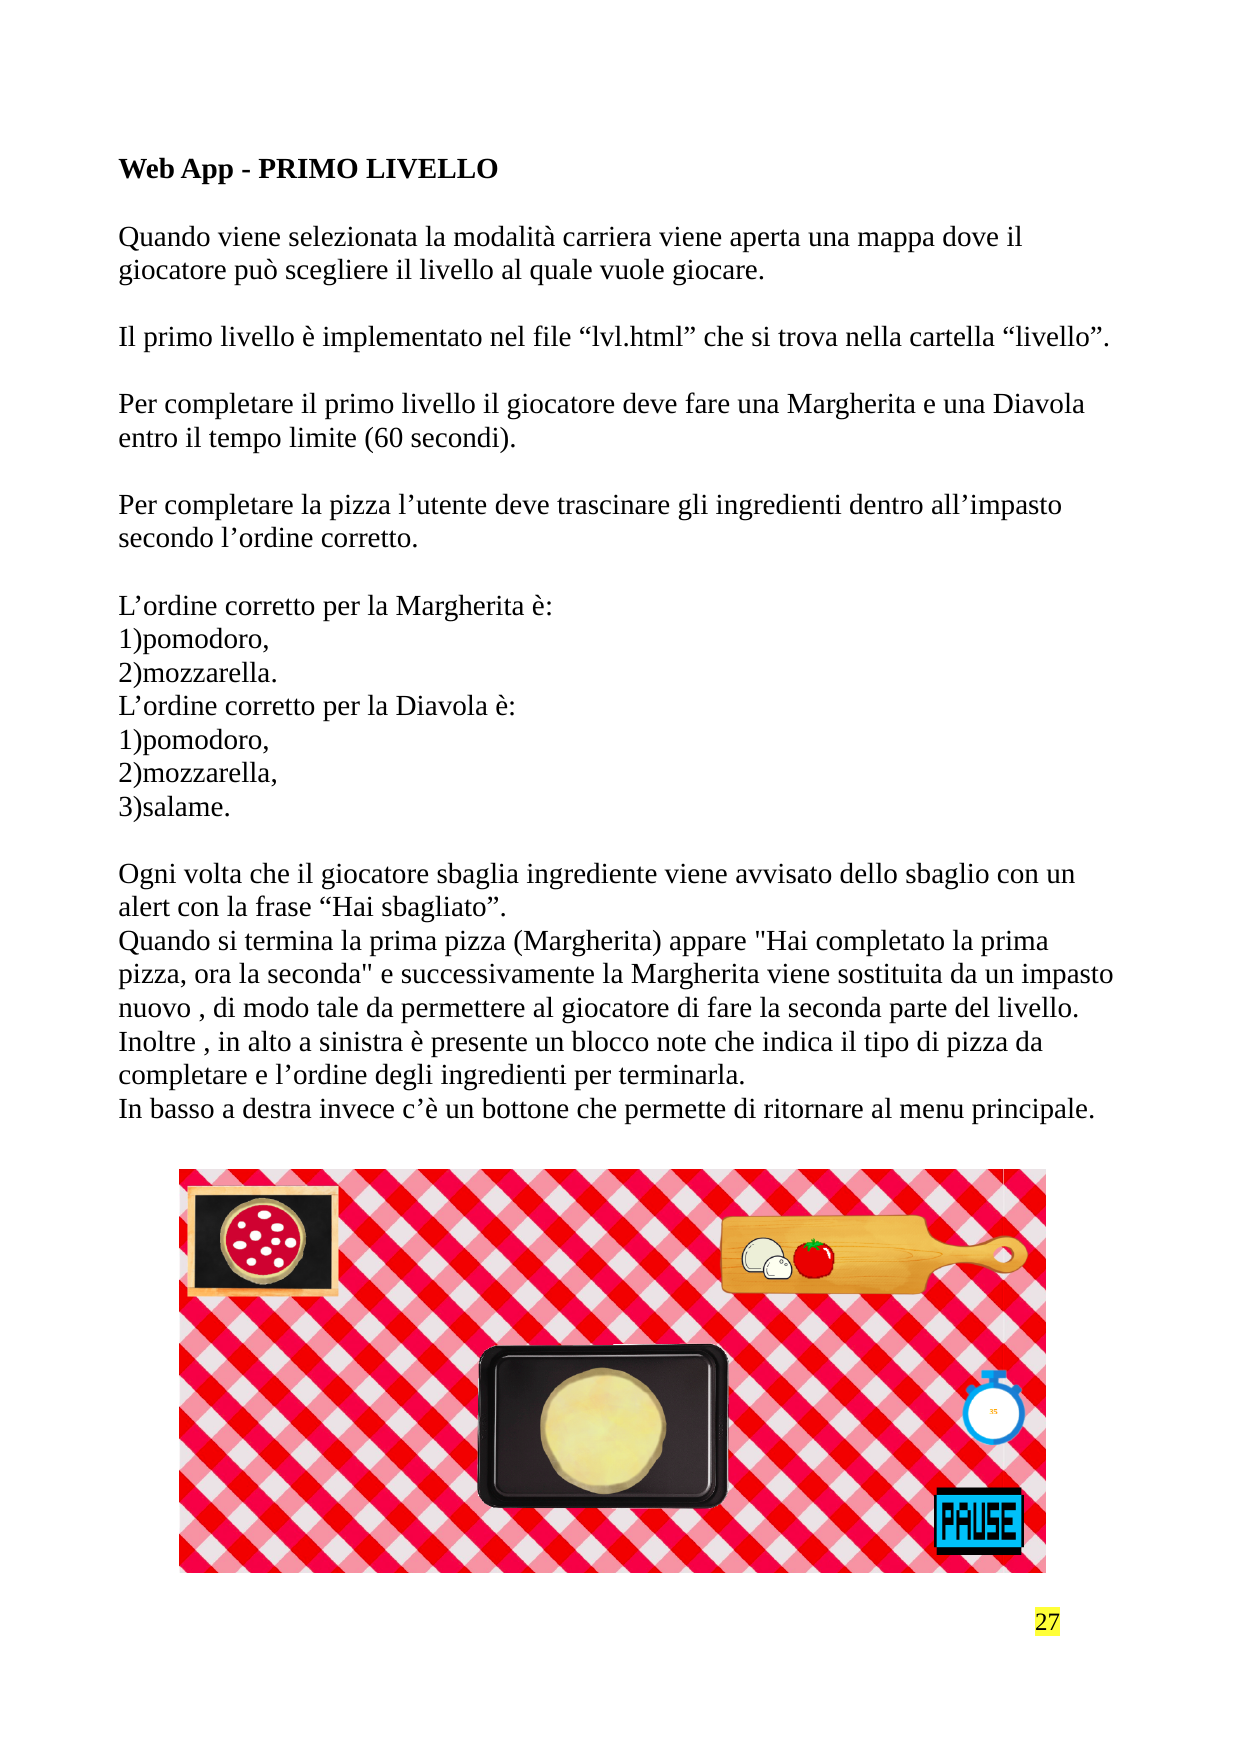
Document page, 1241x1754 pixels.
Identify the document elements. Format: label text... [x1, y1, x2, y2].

text 2)mozzarella, [118, 755, 1122, 789]
text Ogni volta che il giocatore sbaglia ingrediente viene avvisato dello sbaglio con un alert con la frase “Hai sbagliato”. [118, 856, 1122, 923]
text L’ordine corretto per la Diavola è: [118, 688, 1122, 722]
text Quando si termina la prima pizza (Margherita) appare "Hai completato la prima pizza, ora la seconda" e successivamente la Margherita viene sostituita da un impasto nuovo , di modo tale da permettere al giocatore di fare la seconda parte del livello. [118, 923, 1122, 1024]
text Per completare il primo livello il giocatore deve fare una Margherita e una Diavola entro il tempo limite (60 secondi). [118, 386, 1122, 453]
text Il primo livello è implementato nel file “lvl.html” che si trova nella cartella “livello”. [118, 319, 1122, 353]
text Per completare la pizza l’utente deve trascinare gli ingredienti dentro all’impasto secondo l’ordine corretto. [118, 487, 1122, 554]
text Inoltre , in alto a sinistra è presente un blocco note che indica il tipo di pizza da completare e l’ordine degli ingredienti per terminarla. [118, 1024, 1122, 1091]
text 3)salame. [118, 789, 1122, 822]
text 2)mozzarella. [118, 655, 1122, 688]
text Web App - PRIMO LIVELLO [118, 152, 1122, 185]
text 1)pomodoro, [118, 722, 1122, 755]
text 1)pomodoro, [118, 621, 1122, 655]
text Quando viene selezionata la modalità carriera viene aperta una mappa dove il giocatore può scegliere il livello al quale vuole giocare. [118, 219, 1122, 286]
text In basso a destra invece c’è un bottone che permette di ritornare al menu principale. [118, 1091, 1122, 1124]
text L’ordine corretto per la Margherita è: [118, 588, 1122, 621]
picture [179, 1169, 1046, 1573]
